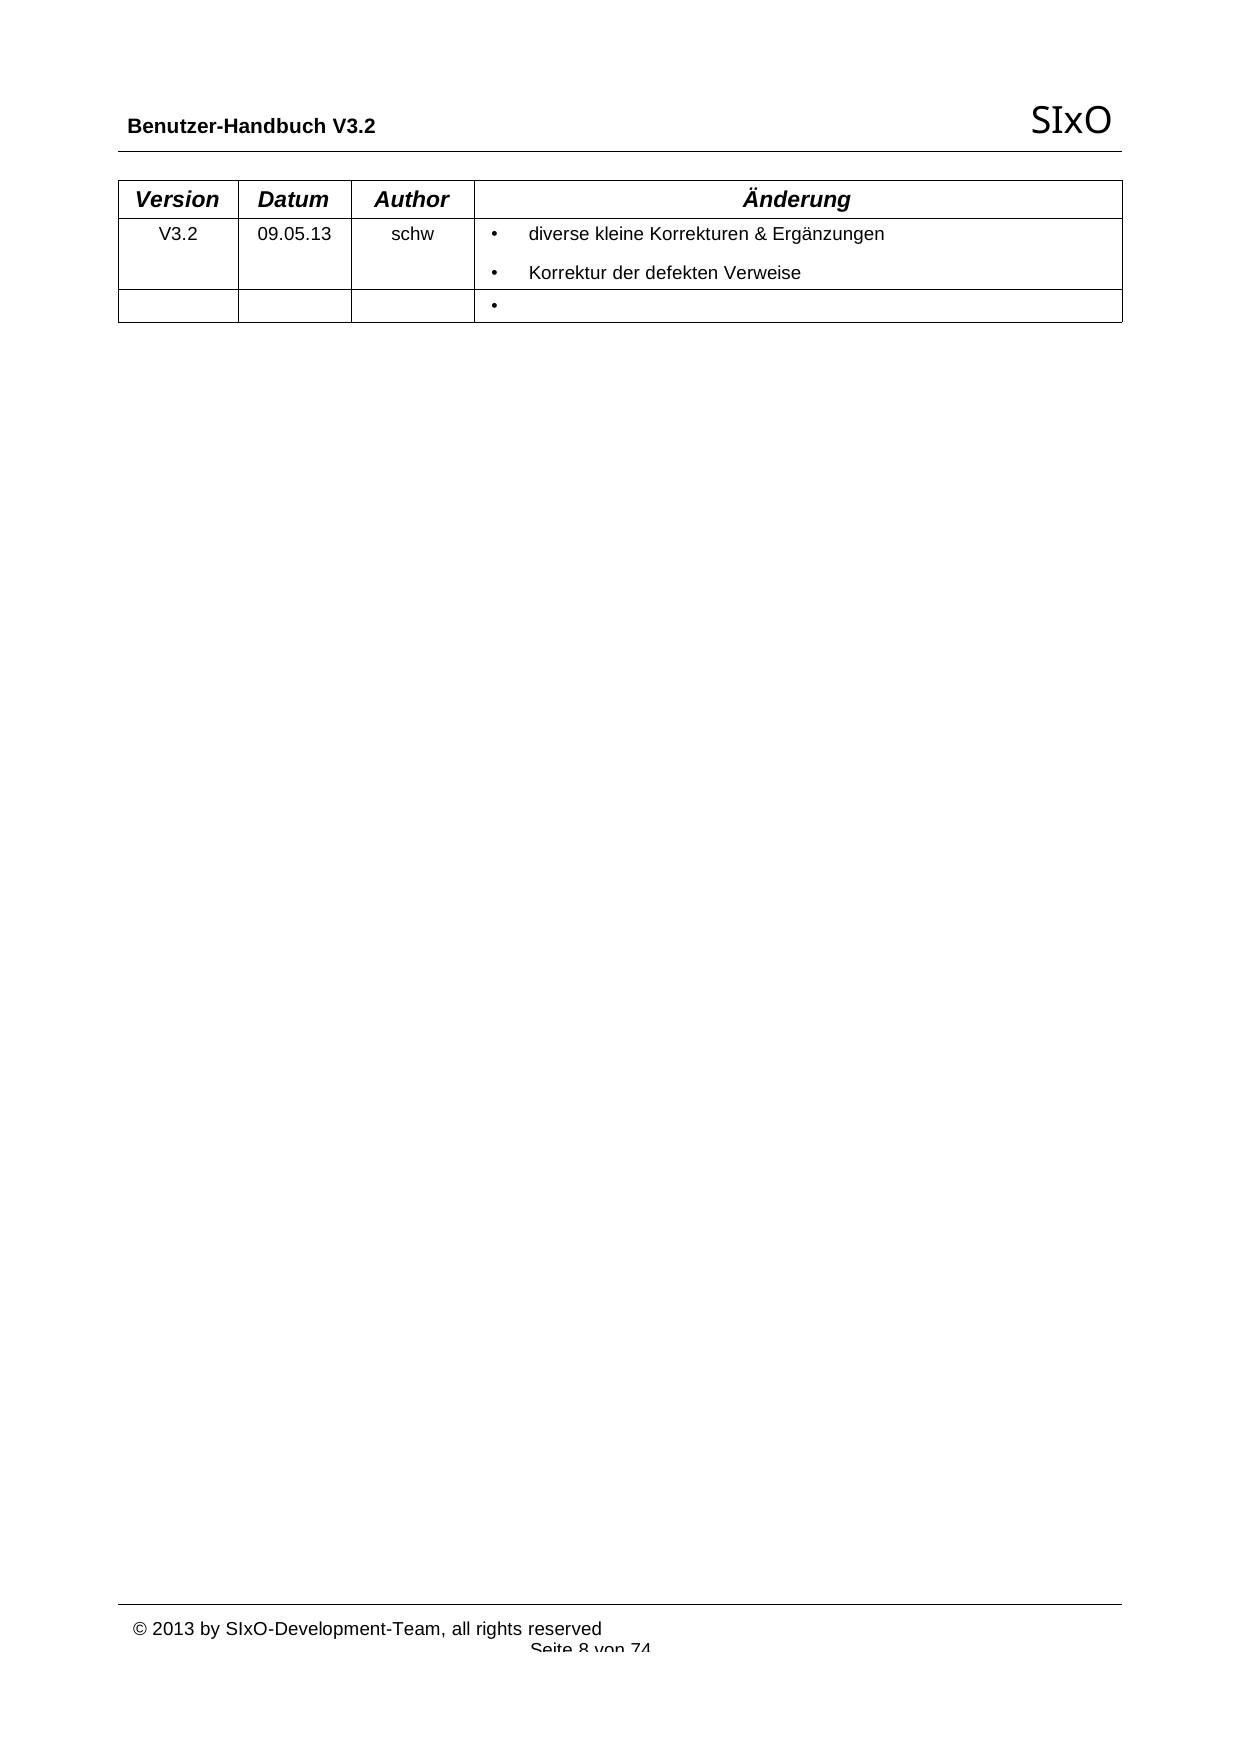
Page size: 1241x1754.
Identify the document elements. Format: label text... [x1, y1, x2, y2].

table_cell [239, 290, 351, 322]
table_header Author [352, 181, 474, 218]
table_cell 09.05.13 [239, 219, 351, 289]
table_header Datum [239, 181, 351, 218]
table_header Version [119, 181, 238, 218]
table_cell V3.2 [119, 219, 238, 289]
table_cell [475, 290, 1122, 322]
table_cell [119, 290, 238, 322]
table_cell schw [352, 219, 474, 289]
table_cell diverse kleine Korrekturen & Ergänzungen Korrektur der defekten Verweise [475, 219, 1122, 289]
table_header Änderung [475, 181, 1122, 218]
table_cell [352, 290, 474, 322]
